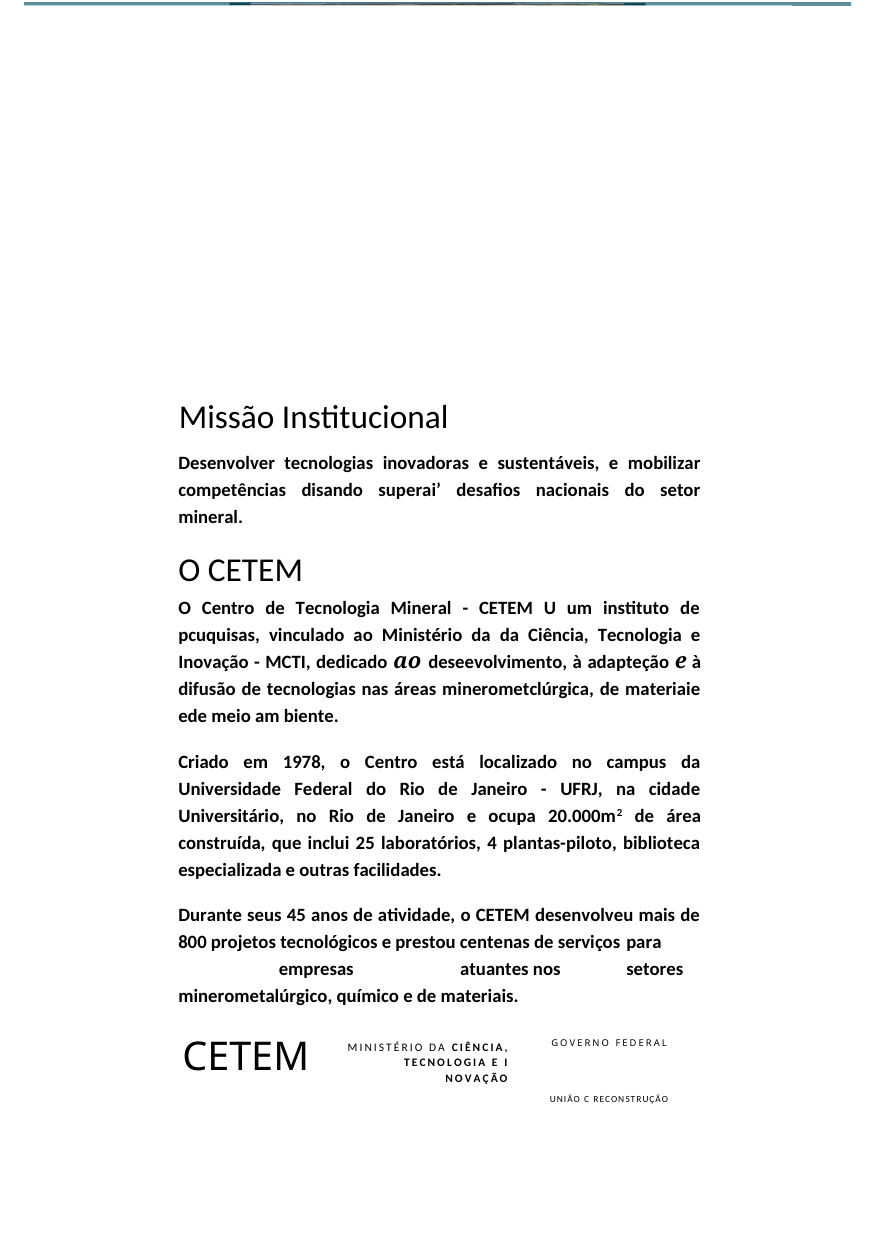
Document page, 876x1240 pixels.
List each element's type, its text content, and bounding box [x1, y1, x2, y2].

text Missão Institucional [178, 402, 462, 436]
text UNIÃO C RECONSTRUÇÃO [525, 1095, 692, 1105]
text Criado em 1978, o Centro está localizado no campus da Universidade Federal do Rio de Janeiro - UFRJ, na cidade Universitário, no Rio de Janeiro e ocupa 20.000m2 de área construída, que inclui 25 laboratórios, 4 plantas-piloto, biblioteca especializada e outras facilidades. [178, 747, 701, 881]
text GOVERNO FEDERAL [525, 1039, 692, 1048]
text Desenvolver tecnologias inovadoras e sustentáveis, e mobilizar competências disando superai’ desafios nacionais do setor mineral. [178, 448, 701, 529]
text CETEM [182, 1039, 327, 1078]
text Durante seus 45 anos de atividade, o CETEM desenvolveu mais de 800 projetos tecnológicos e prestou centenas de serviços para empresas atuantes nos setores [178, 900, 701, 981]
text minerometalúrgico, químico e de materiais. [178, 981, 701, 1008]
subtitle O CETEM [178, 555, 701, 588]
picture [24, 2, 852, 6]
text O Centro de Tecnologia Mineral - CETEM U um instituto de pcuquisas, vinculado ao Ministério da da Ciência, Tecnologia e Inovação - MCTI, dedicado ao deseevolvimento, à adapteção e à difusão de tecnologias nas áreas minerometclúrgica, de materiaie ede meio am biente. [178, 593, 701, 728]
text MINISTÉRIO DA CIÊNCIA, TECNOLOGIA E I NOVAÇÃO [338, 1039, 507, 1085]
